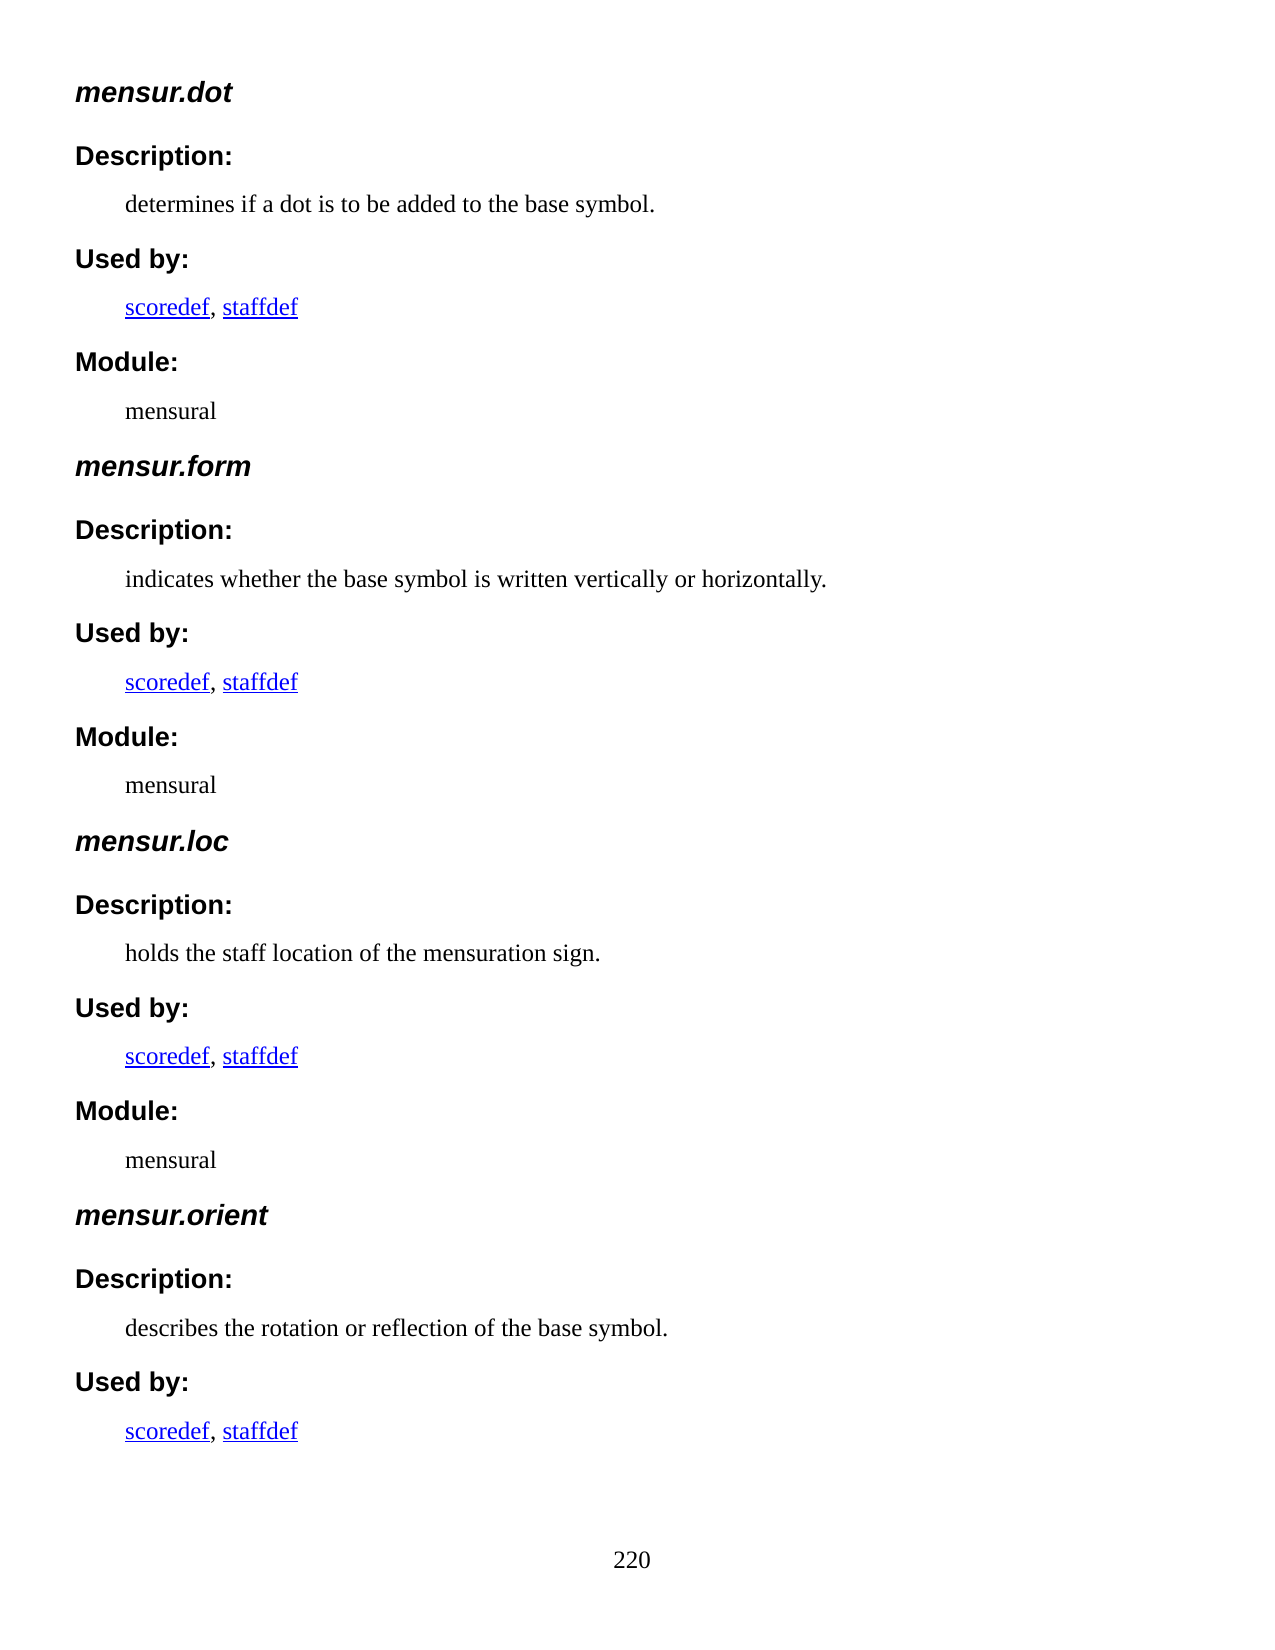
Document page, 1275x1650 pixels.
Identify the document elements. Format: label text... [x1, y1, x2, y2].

text scoredef, staffdef [75, 1416, 1200, 1445]
text determines if a dot is to be added to the base symbol. [75, 189, 1200, 218]
text mensural [75, 770, 1200, 799]
subtitle mensur.loc [75, 824, 1200, 857]
text mensural [75, 396, 1200, 424]
text holds the staff location of the mensuration sign. [75, 938, 1200, 967]
subtitle Description: [75, 1263, 1200, 1294]
subtitle Description: [75, 140, 1200, 171]
subtitle Used by: [75, 1366, 1200, 1398]
subtitle mensur.form [75, 449, 1200, 483]
subtitle Used by: [75, 992, 1200, 1023]
subtitle Module: [75, 1095, 1200, 1126]
subtitle Module: [75, 346, 1200, 377]
subtitle mensur.orient [75, 1198, 1200, 1232]
text mensural [75, 1145, 1200, 1173]
text indicates whether the base symbol is written vertically or horizontally. [75, 564, 1200, 592]
text scoredef, staffdef [75, 1041, 1200, 1070]
text scoredef, staffdef [75, 292, 1200, 321]
subtitle mensur.dot [75, 75, 1200, 108]
subtitle Used by: [75, 617, 1200, 649]
subtitle Used by: [75, 243, 1200, 274]
subtitle Description: [75, 514, 1200, 546]
subtitle Description: [75, 889, 1200, 920]
subtitle Module: [75, 721, 1200, 752]
text describes the rotation or reflection of the base symbol. [75, 1313, 1200, 1341]
text scoredef, staffdef [75, 667, 1200, 696]
